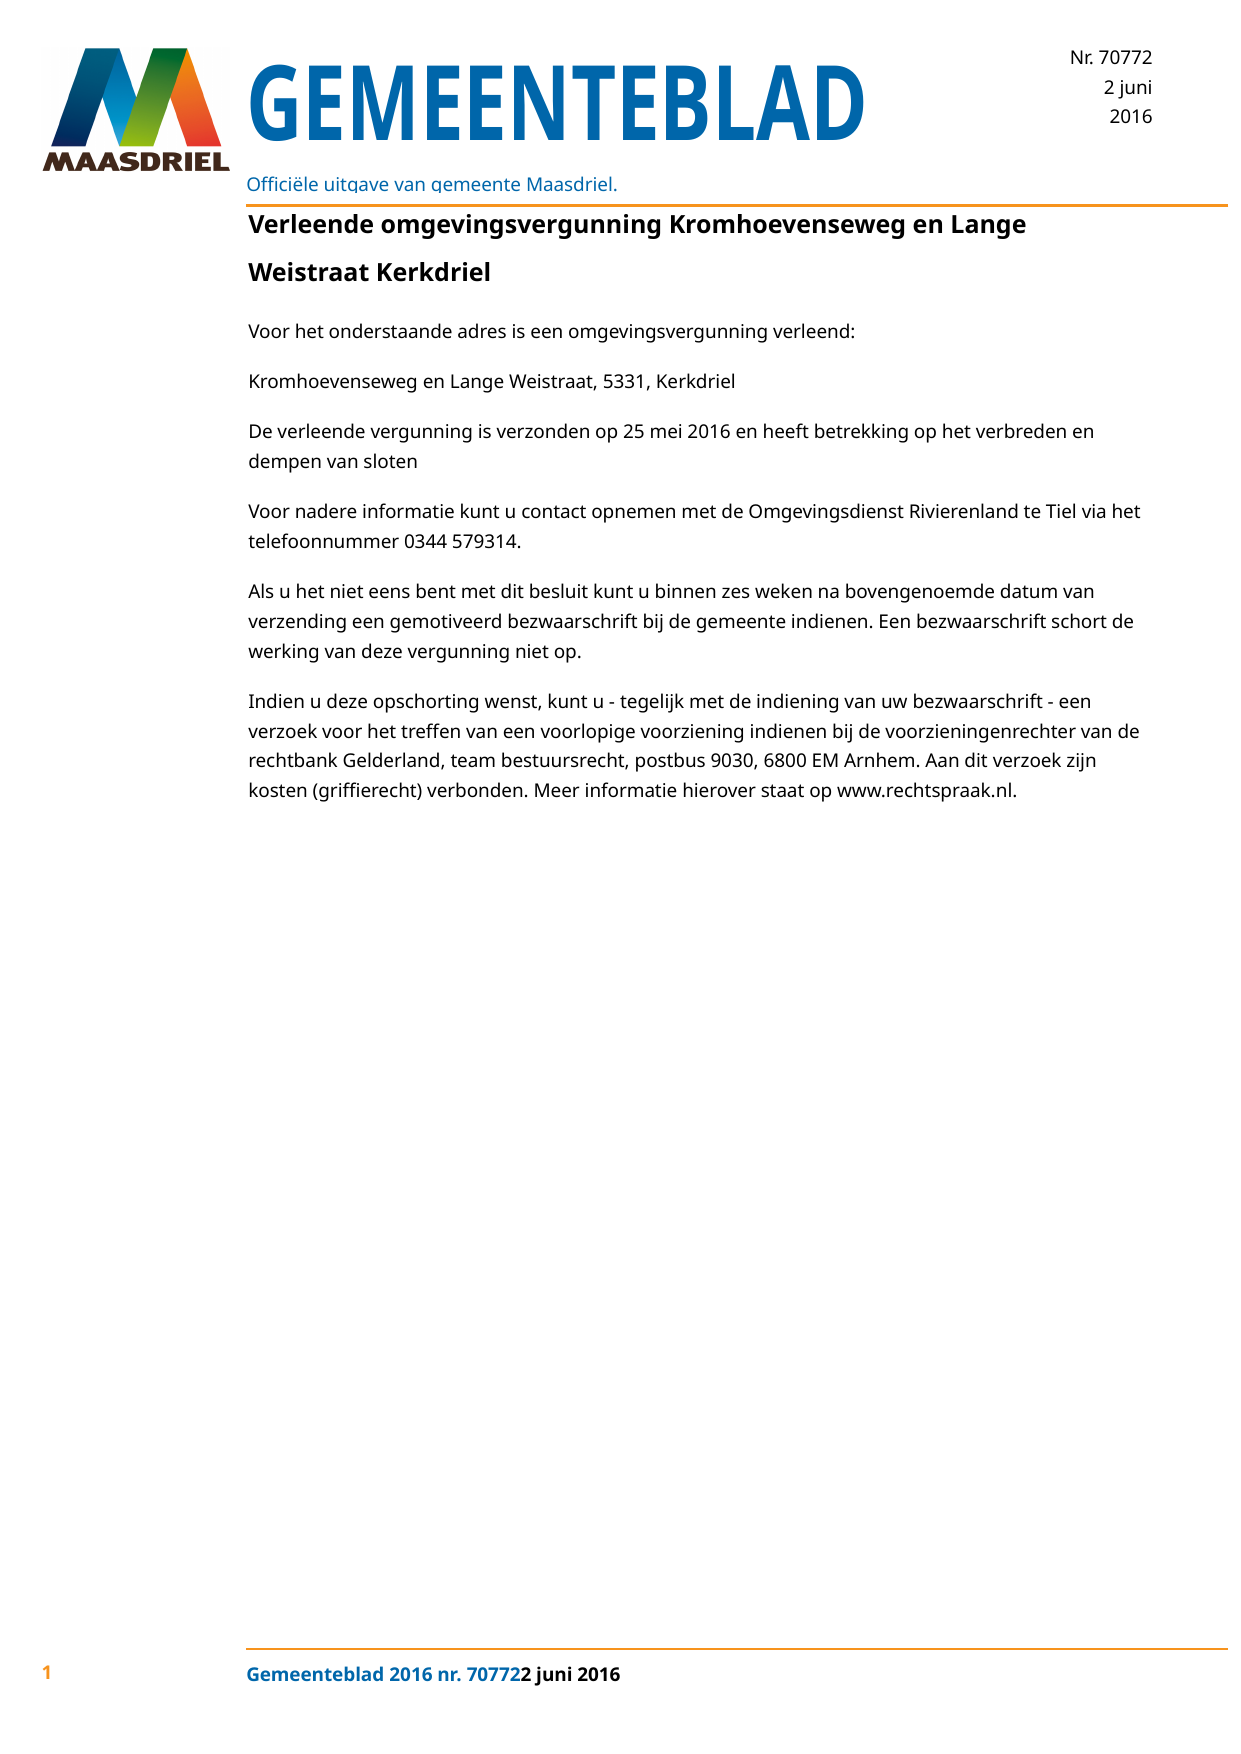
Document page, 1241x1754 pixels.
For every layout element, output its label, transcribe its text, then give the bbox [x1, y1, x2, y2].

text Indien u deze opschorting wenst, kunt u - tegelijk met de indiening van uw bezwaarschrift - een verzoek voor het treffen van een voorlopige voorziening indienen bij de voorzieningenrechter van de rechtbank Gelderland, team bestuursrecht, postbus 9030, 6800 EM Arnhem. Aan dit verzoek zijn kosten (griffierecht) verbonden. Meer informatie hierover staat op www.rechtspraak.nl. [248, 688, 1152, 803]
text Als u het niet eens bent met dit besluit kunt u binnen zes weken na bovengenoemde datum van verzending een gemotiveerd bezwaarschrift bij de gemeente indienen. Een bezwaarschrift schort de werking van deze vergunning niet op. [248, 579, 1152, 664]
text Voor het onderstaande adres is een omgevingsvergunning verleend: [248, 318, 1152, 344]
picture [41, 47, 231, 172]
text De verleende vergunning is verzonden op 25 mei 2016 en heeft betrekking op het verbreden en dempen van sloten [248, 419, 1152, 474]
text Verleende omgevingsvergunning Kromhoevenseweg en Lange Weistraat Kerkdriel [248, 207, 1152, 288]
text Kromhoevenseweg en Lange Weistraat, 5331, Kerkdriel [248, 368, 1152, 394]
text Voor nadere informatie kunt u contact opnemen met de Omgevingsdienst Rivierenland te Tiel via het telefoonnummer 0344 579314. [248, 499, 1152, 554]
